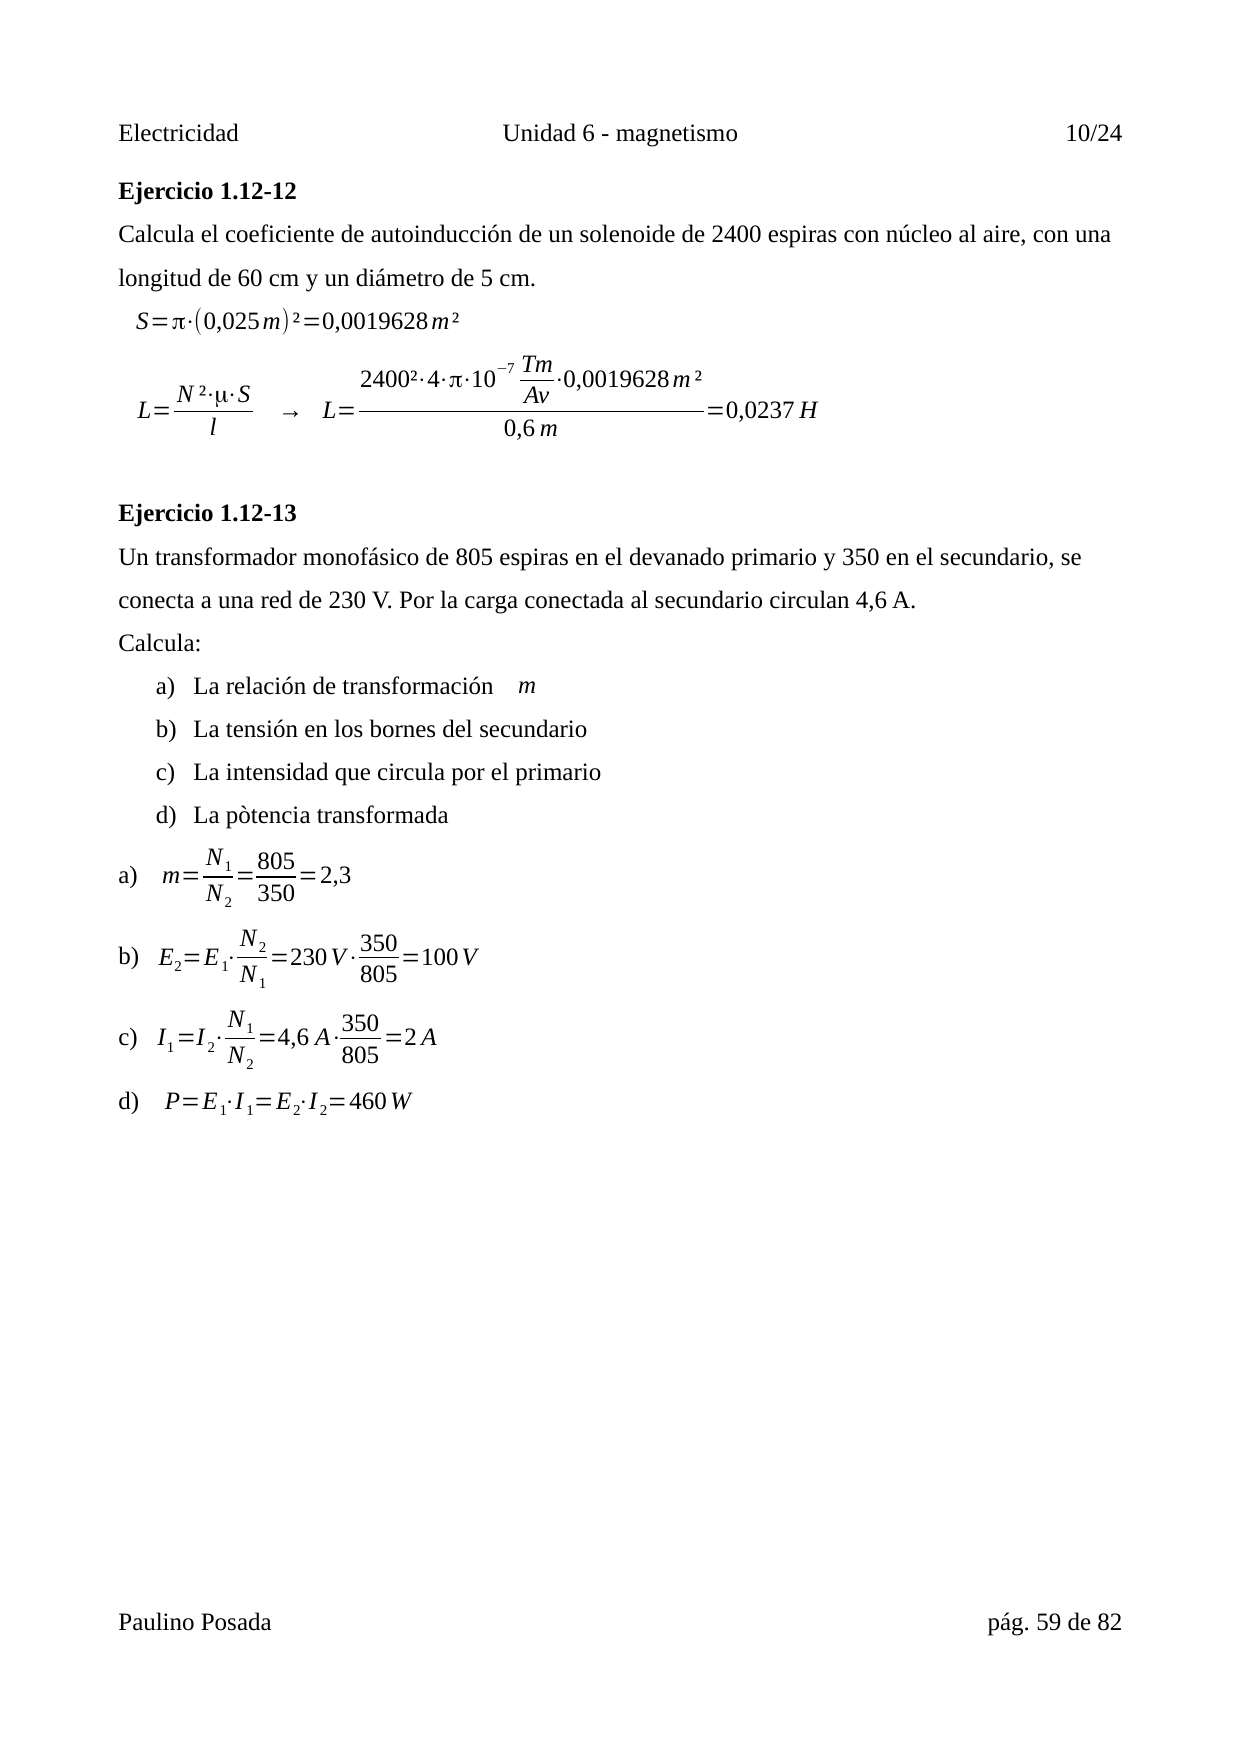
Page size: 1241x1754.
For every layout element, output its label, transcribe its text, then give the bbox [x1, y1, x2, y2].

text Un transformador monofásico de 805 espiras en el devanado primario y 350 en el secundario, se conecta a una red de 230 V. Por la carga conectada al secundario circulan 4,6 A. [118, 542, 1122, 613]
text Ejercicio 1.12-12 [118, 176, 1122, 205]
list La tensión en los bornes del secundario [156, 714, 1122, 743]
text a) [118, 843, 1122, 910]
text Calcula: [118, 628, 1122, 657]
list La relación de transformación [156, 671, 1122, 700]
list La intensidad que circula por el primario [156, 757, 1122, 786]
text Calcula el coeficiente de autoinducción de un solenoide de 2400 espiras con núcleo al aire, con una longitud de 60 cm y un diámetro de 5 cm. [118, 219, 1122, 291]
text Ejercicio 1.12-13 [118, 498, 1122, 527]
text b) [118, 924, 1122, 991]
list La pòtencia transformada [156, 800, 1122, 829]
text → [118, 350, 1122, 441]
text c) [118, 1005, 1122, 1072]
text d) [118, 1086, 1122, 1119]
